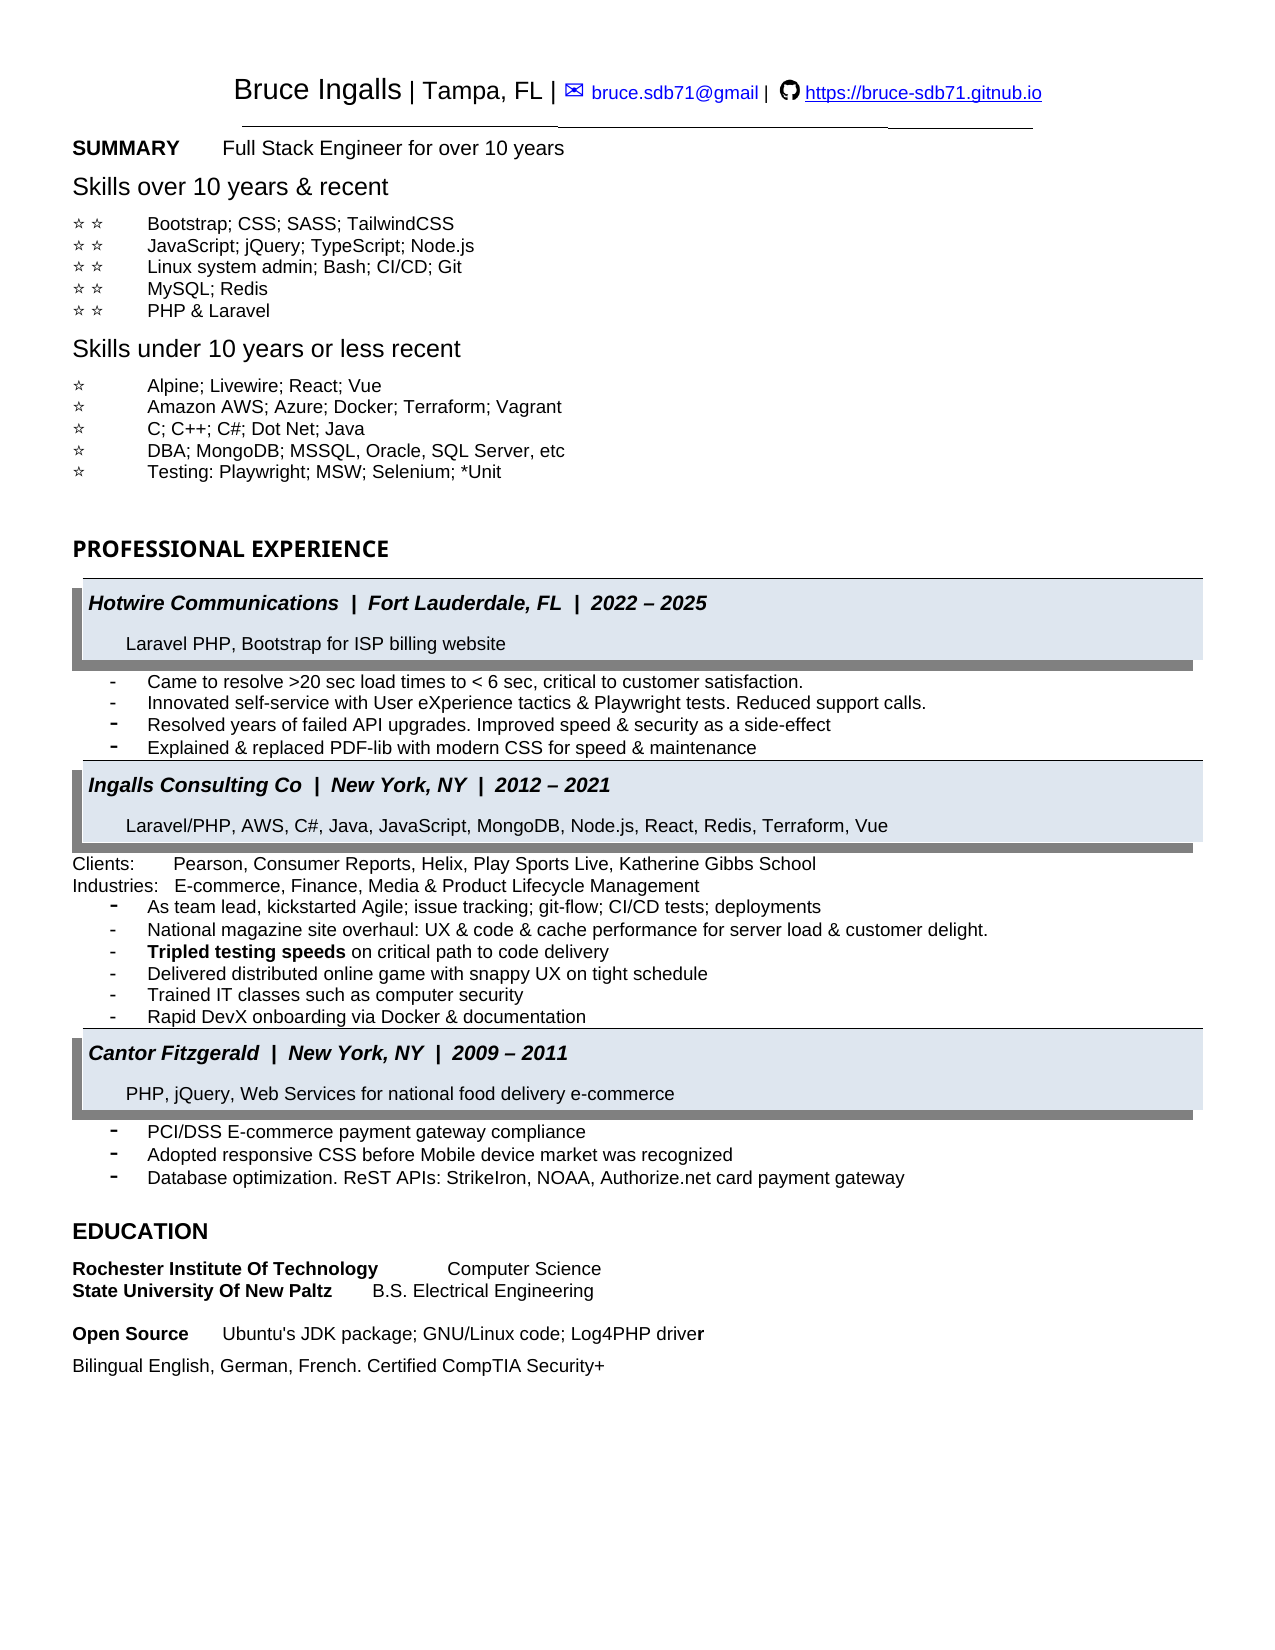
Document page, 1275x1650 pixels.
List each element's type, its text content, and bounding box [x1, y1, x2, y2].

subtitle EDUCATION [72, 1218, 1203, 1244]
text ⭐️ Testing: Playwright; MSW; Selenium; *Unit [72, 461, 1203, 483]
list Delivered distributed online game with snappy UX on tight schedule [109, 962, 1203, 984]
text State University Of New Paltz B.S. Electrical Engineering [72, 1279, 1203, 1301]
list As team lead, kickstarted Agile; issue tracking; git-flow; CI/CD tests; deployments [109, 896, 1203, 919]
text Industries: E-commerce, Finance, Media & Product Lifecycle Management [72, 874, 1203, 896]
text ⭐️ Amazon AWS; Azure; Docker; Terraform; Vagrant [72, 396, 1203, 418]
text Rochester Institute Of Technology Computer Science [72, 1258, 1203, 1279]
list Innovated self-service with User eXperience tactics & Playwright tests. Reduced support calls. [109, 692, 1203, 714]
text ⭐️ ⭐️ MySQL; Redis [72, 278, 1203, 299]
list Rapid DevX onboarding via Docker & documentation [109, 1006, 1203, 1027]
list Database optimization. ReST APIs: StrikeIron, NOAA, Authorize.net card payment gateway [109, 1166, 1203, 1189]
picture [779, 79, 800, 100]
table_cell PHP, jQuery, Web Services for national food delivery e-commerce [83, 1077, 1203, 1110]
table_cell Laravel PHP, Bootstrap for ISP billing website [83, 627, 1203, 660]
text Bilingual English, German, French. Certified CompTIA Security+ [72, 1355, 1203, 1376]
list PCI/DSS E-commerce payment gateway compliance [109, 1120, 1203, 1143]
text ⭐️ C; C++; C#; Dot Net; Java [72, 418, 1203, 439]
text ⭐️ ⭐️ Linux system admin; Bash; CI/CD; Git [72, 256, 1203, 278]
list Explained & replaced PDF-lib with modern CSS for speed & maintenance [109, 737, 1203, 760]
list Adopted responsive CSS before Mobile device market was recognized [109, 1143, 1203, 1166]
subtitle Skills under 10 years or less recent [72, 333, 1203, 362]
list Resolved years of failed API upgrades. Improved speed & security as a side-effect [109, 714, 1203, 737]
text Clients: Pearson, Consumer Reports, Helix, Play Sports Live, Katherine Gibbs School [72, 853, 1203, 874]
table_header Hotwire Communications | Fort Lauderdale, FL | 2022 – 2025 [83, 579, 1203, 627]
list Tripled testing speeds on critical path to code delivery [109, 941, 1203, 962]
text ⭐️ ⭐️ JavaScript; jQuery; TypeScript; Node.js [72, 235, 1203, 256]
text ⭐️ ⭐️ PHP & Laravel [72, 299, 1203, 321]
text Bruce Ingalls | Tampa, FL | ✉️ bruce.sdb71@gmail | https://bruce-sdb71.gitnub.io [72, 72, 1203, 106]
table_cell Laravel/PHP, AWS, C#, Java, JavaScript, MongoDB, Node.js, React, Redis, Terraform, Vue [83, 810, 1203, 842]
subtitle Skills over 10 years & recent [72, 172, 1203, 201]
text ⭐️ DBA; MongoDB; MSSQL, Oracle, SQL Server, etc [72, 439, 1203, 461]
text ⭐️ ⭐️ Bootstrap; CSS; SASS; TailwindCSS [72, 213, 1203, 235]
list National magazine site overhaul: UX & code & cache performance for server load & customer delight. [109, 919, 1203, 941]
table_header Cantor Fitzgerald | New York, NY | 2009 – 2011 [83, 1029, 1203, 1077]
text Open Source Ubuntu's JDK package; GNU/Linux code; Log4PHP driver [72, 1323, 1203, 1344]
table_header Ingalls Consulting Co | New York, NY | 2012 – 2021 [83, 761, 1203, 809]
subtitle SUMMARY Full Stack Engineer for over 10 years [72, 136, 1203, 159]
subtitle PROFESSIONAL EXPERIENCE [72, 533, 1203, 564]
list Trained IT classes such as computer security [109, 984, 1203, 1006]
list Came to resolve >20 sec load times to < 6 sec, critical to customer satisfaction. [109, 671, 1203, 692]
text ⭐️ Alpine; Livewire; React; Vue [72, 375, 1203, 396]
